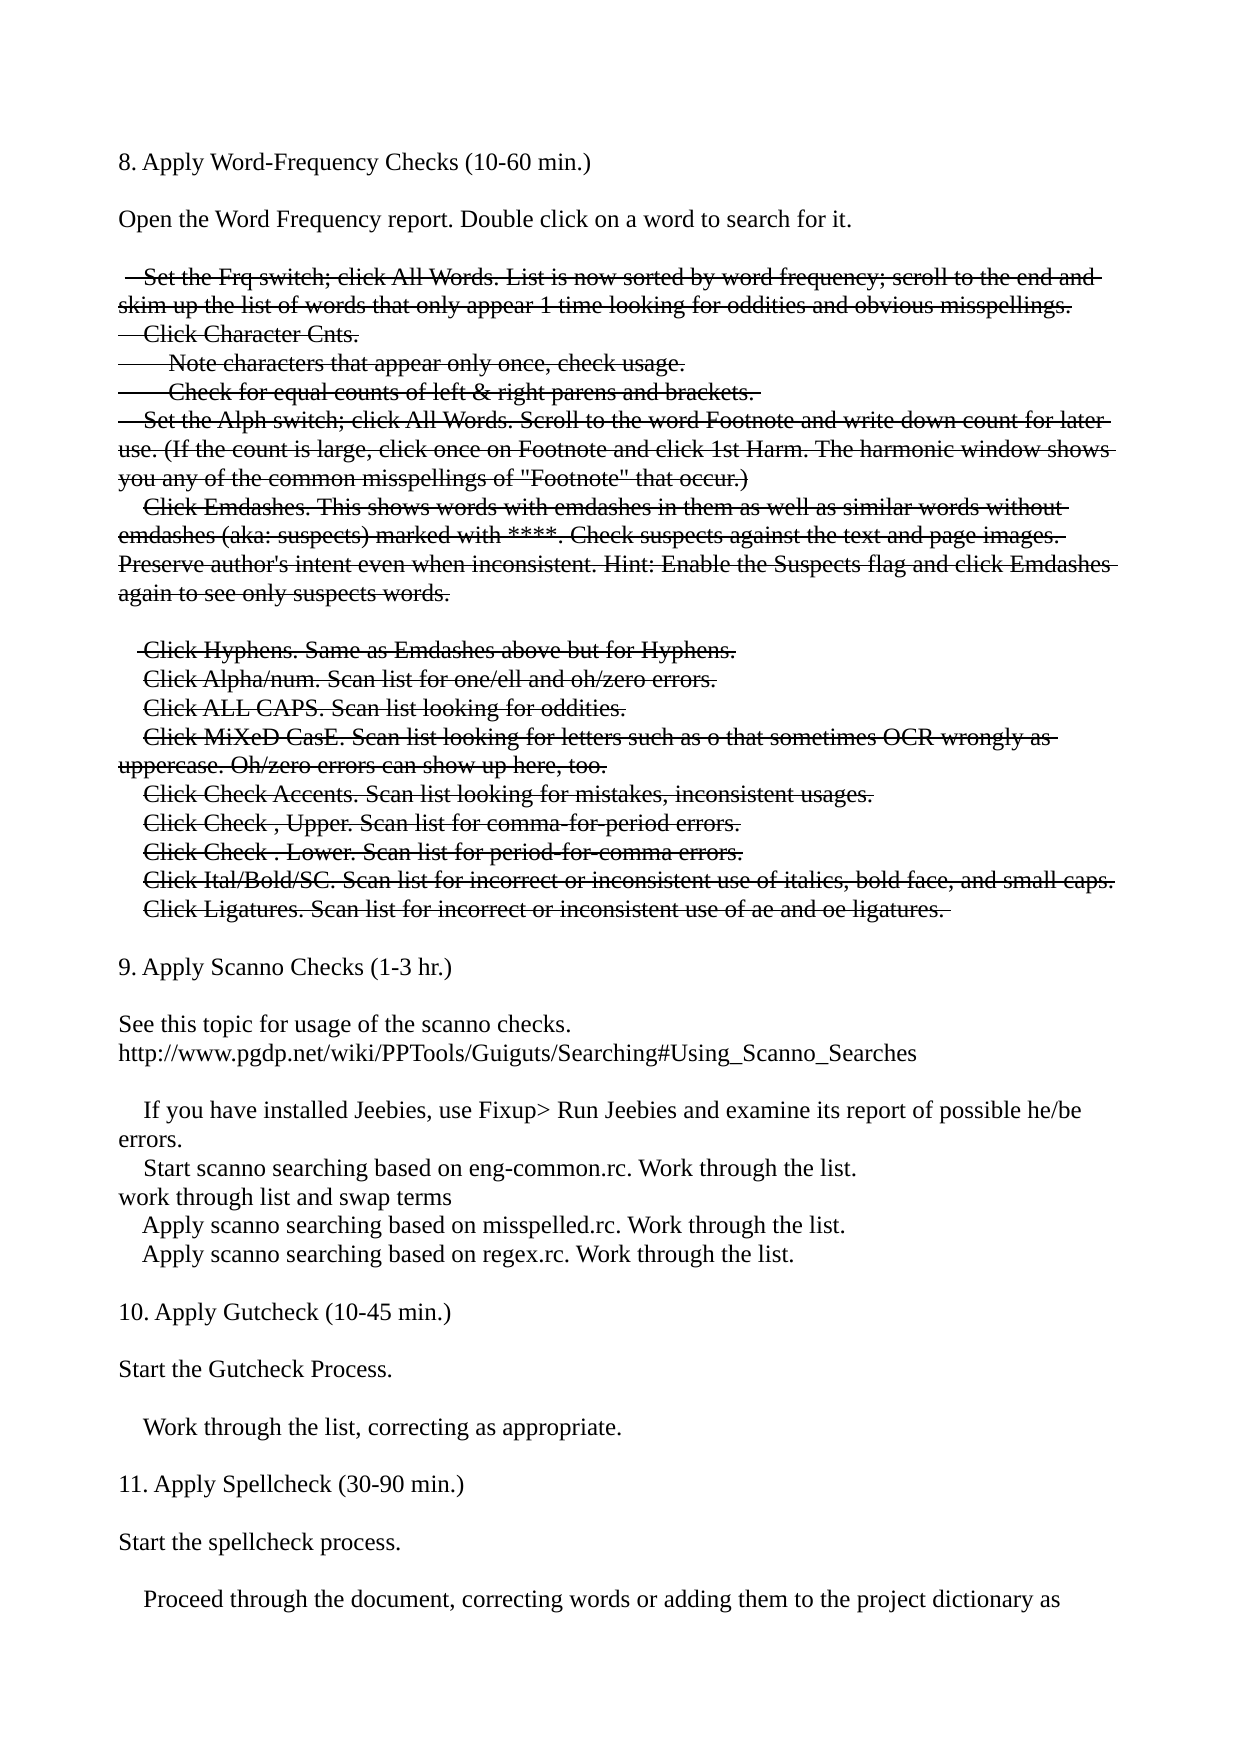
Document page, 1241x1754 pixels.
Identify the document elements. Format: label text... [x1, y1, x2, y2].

text Click Hyphens. Same as Emdashes above but for Hyphens. [118, 636, 1122, 664]
text Proceed through the document, correcting words or adding them to the project dictionary as [118, 1584, 1122, 1613]
text work through list and swap terms [118, 1182, 1122, 1211]
text Apply scanno searching based on regex.rc. Work through the list. [118, 1239, 1122, 1268]
text Start the Gutcheck Process. [118, 1354, 1122, 1383]
text Click Check , Upper. Scan list for comma-for-period errors. [118, 808, 1122, 837]
text Apply scanno searching based on misspelled.rc. Work through the list. [118, 1211, 1122, 1239]
text Click MiXeD CasE. Scan list looking for letters such as o that sometimes OCR wrongly as uppercase. Oh/zero errors can show up here, too. [118, 722, 1122, 779]
text Click Emdashes. This shows words with emdashes in them as well as similar words without emdashes (aka: suspects) marked with ****. Check suspects against the text and page images. Preserve author's intent even when inconsistent. Hint: Enable the Suspects flag and click Emdashes again to see only suspects words. [118, 492, 1122, 607]
text Click Ital/Bold/SC. Scan list for incorrect or inconsistent use of italics, bold face, and small caps. [118, 866, 1122, 894]
text 11. Apply Spellcheck (30-90 min.) [118, 1469, 1122, 1498]
text See this topic for usage of the scanno checks. http://www.pgdp.net/wiki/PPTools/Guiguts/Searching#Using_Scanno_Searches [118, 1009, 1122, 1067]
text Click Check Accents. Scan list looking for mistakes, inconsistent usages. [118, 779, 1122, 808]
text Click Character Cnts. [118, 319, 1122, 348]
text Set the Alph switch; click All Words. Scroll to the word Footnote and write down count for later use. (If the count is large, click once on Footnote and click 1st Harm. The harmonic window shows you any of the common misspellings of "Footnote" that occur.) [118, 406, 1122, 492]
text 9. Apply Scanno Checks (1-3 hr.) [118, 952, 1122, 981]
text Check for equal counts of left & right parens and brackets. [118, 377, 1122, 406]
text Click Ligatures. Scan list for incorrect or inconsistent use of ae and oe ligatures. [118, 894, 1122, 923]
text 8. Apply Word-Frequency Checks (10-60 min.) [118, 147, 1122, 176]
text Click ALL CAPS. Scan list looking for oddities. [118, 693, 1122, 722]
text If you have installed Jeebies, use Fixup> Run Jeebies and examine its report of possible he/be errors. [118, 1096, 1122, 1153]
text Click Check . Lower. Scan list for period-for-comma errors. [118, 837, 1122, 866]
text Start scanno searching based on eng-common.rc. Work through the list. [118, 1153, 1122, 1182]
text Open the Word Frequency report. Double click on a word to search for it. [118, 204, 1122, 233]
text Click Alpha/num. Scan list for one/ell and oh/zero errors. [118, 664, 1122, 693]
text Set the Frq switch; click All Words. List is now sorted by word frequency; scroll to the end and skim up the list of words that only appear 1 time looking for oddities and obvious misspellings. [118, 262, 1122, 319]
text Note characters that appear only once, check usage. [118, 348, 1122, 377]
text 10. Apply Gutcheck (10-45 min.) [118, 1297, 1122, 1326]
text Start the spellcheck process. [118, 1527, 1122, 1556]
text Work through the list, correcting as appropriate. [118, 1412, 1122, 1441]
